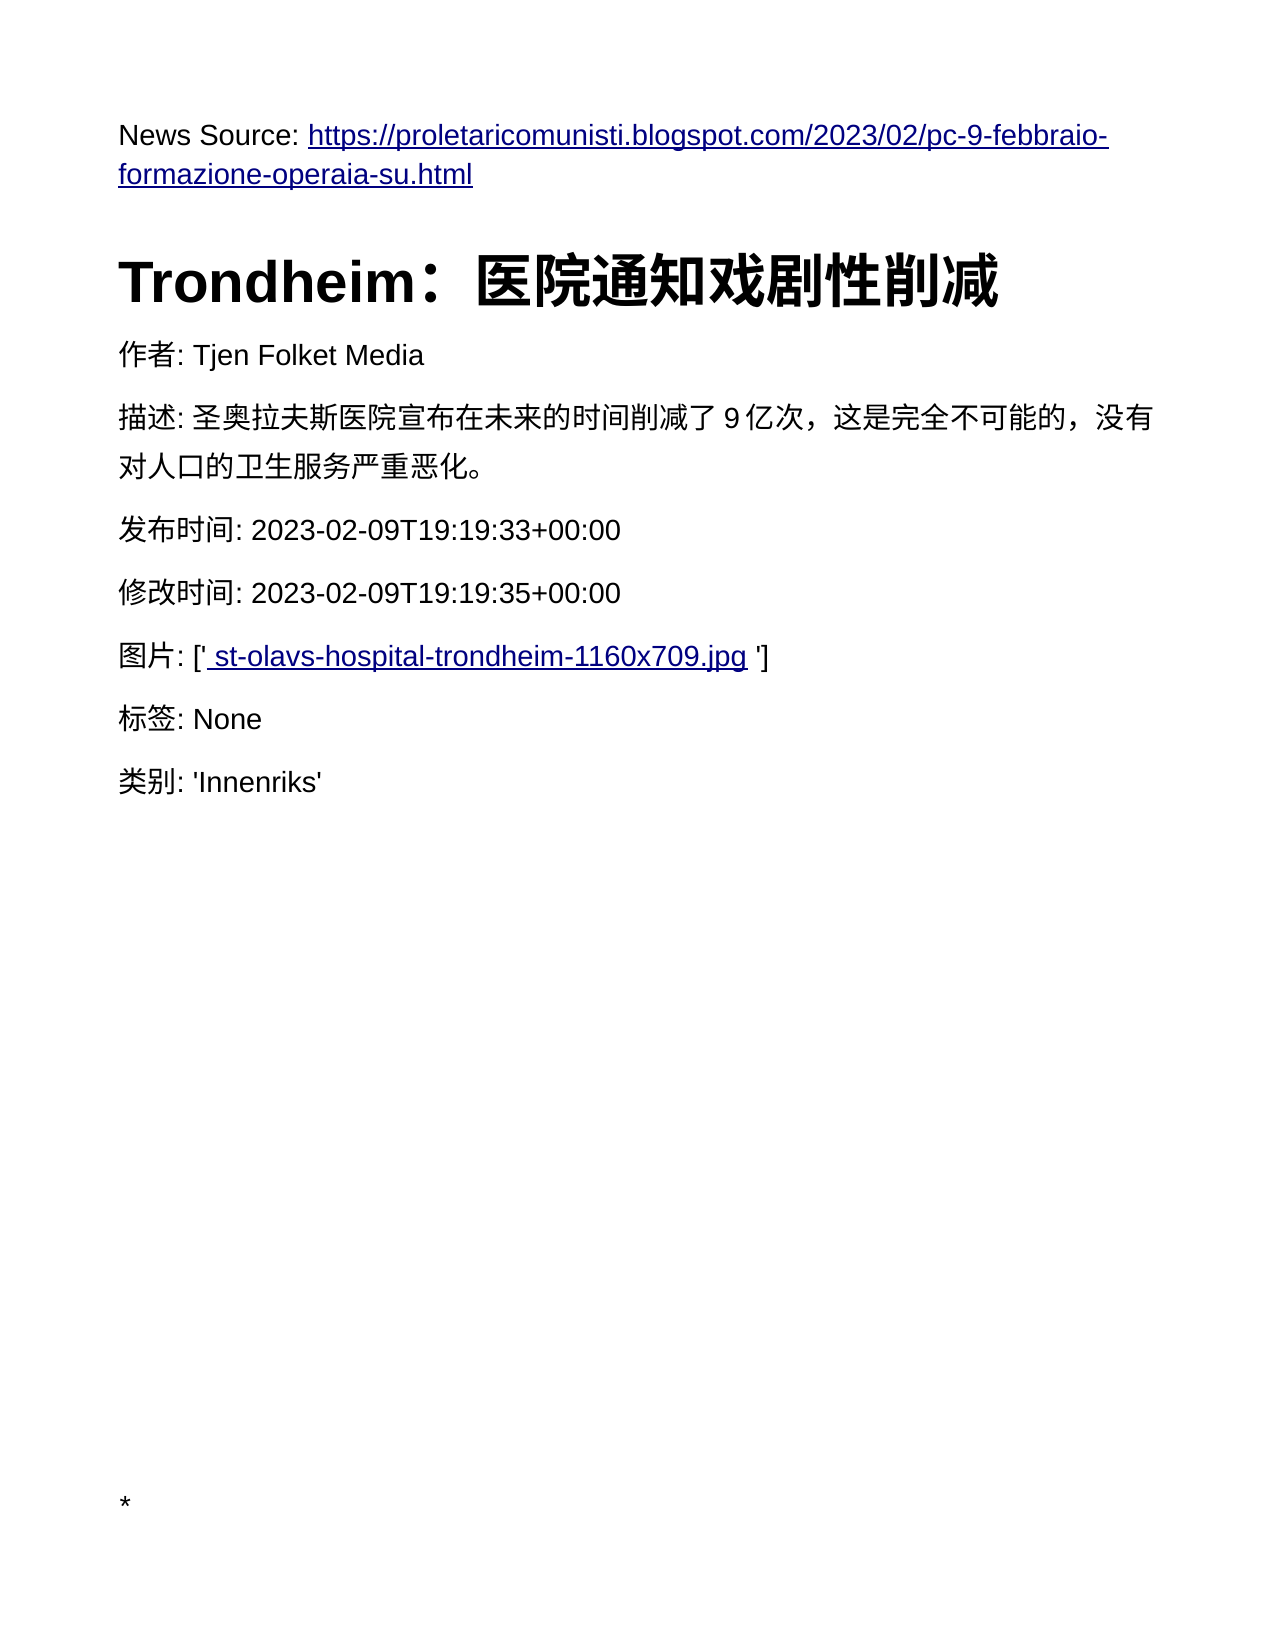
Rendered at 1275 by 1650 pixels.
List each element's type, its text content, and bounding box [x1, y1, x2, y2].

text 发布时间: 2023-02-09T19:19:33+00:00 [118, 507, 1157, 549]
text News Source: https://proletaricomunisti.blogspot.com/2023/02/pc-9-febbraio-formazione-operaia-su.html [118, 118, 1157, 190]
text 修改时间: 2023-02-09T19:19:35+00:00 [118, 570, 1157, 612]
text 标签: None [118, 696, 1157, 738]
text * [118, 822, 1157, 1523]
text 描述: 圣奥拉夫斯医院宣布在未来的时间削减了9亿次，这是完全不可能的，没有对人口的卫生服务严重恶化。 [118, 395, 1157, 486]
subtitle Trondheim：医院通知戏剧性削减 [118, 235, 1157, 319]
text 图片: [' st-olavs-hospital-trondheim-1160x709.jpg '] [118, 633, 1157, 675]
text 作者: Tjen Folket Media [118, 332, 1157, 374]
text 类别: 'Innenriks' [118, 759, 1157, 801]
